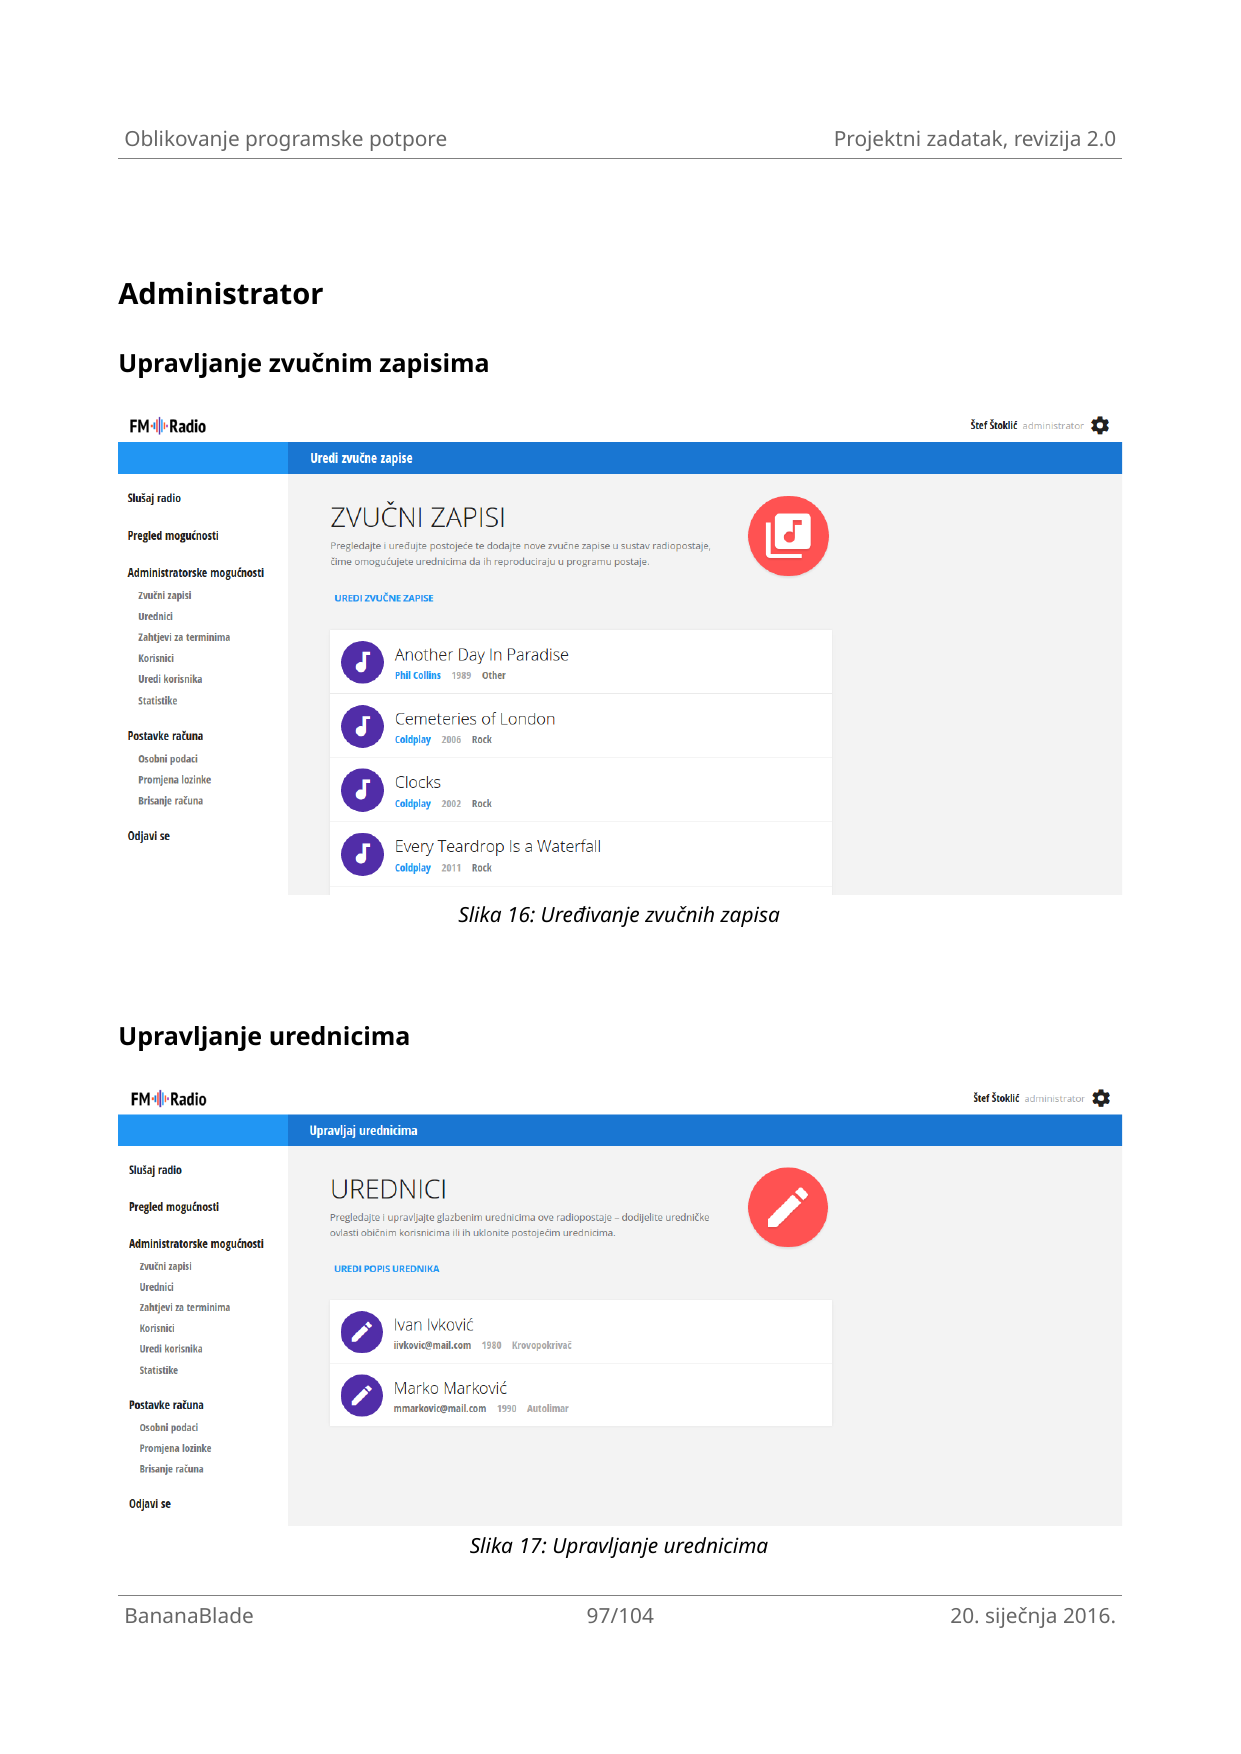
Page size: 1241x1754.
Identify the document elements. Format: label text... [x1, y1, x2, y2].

picture [118, 411, 1123, 895]
picture [118, 1084, 1123, 1526]
text Slika 16: Uređivanje zvučnih zapisa [118, 895, 1122, 929]
subtitle Administrator [118, 273, 1122, 313]
text Slika 17: Upravljanje urednicima [118, 1526, 1122, 1560]
subtitle Upravljanje zvučnim zapisima [118, 346, 1122, 379]
subtitle Upravljanje urednicima [118, 1018, 1122, 1052]
